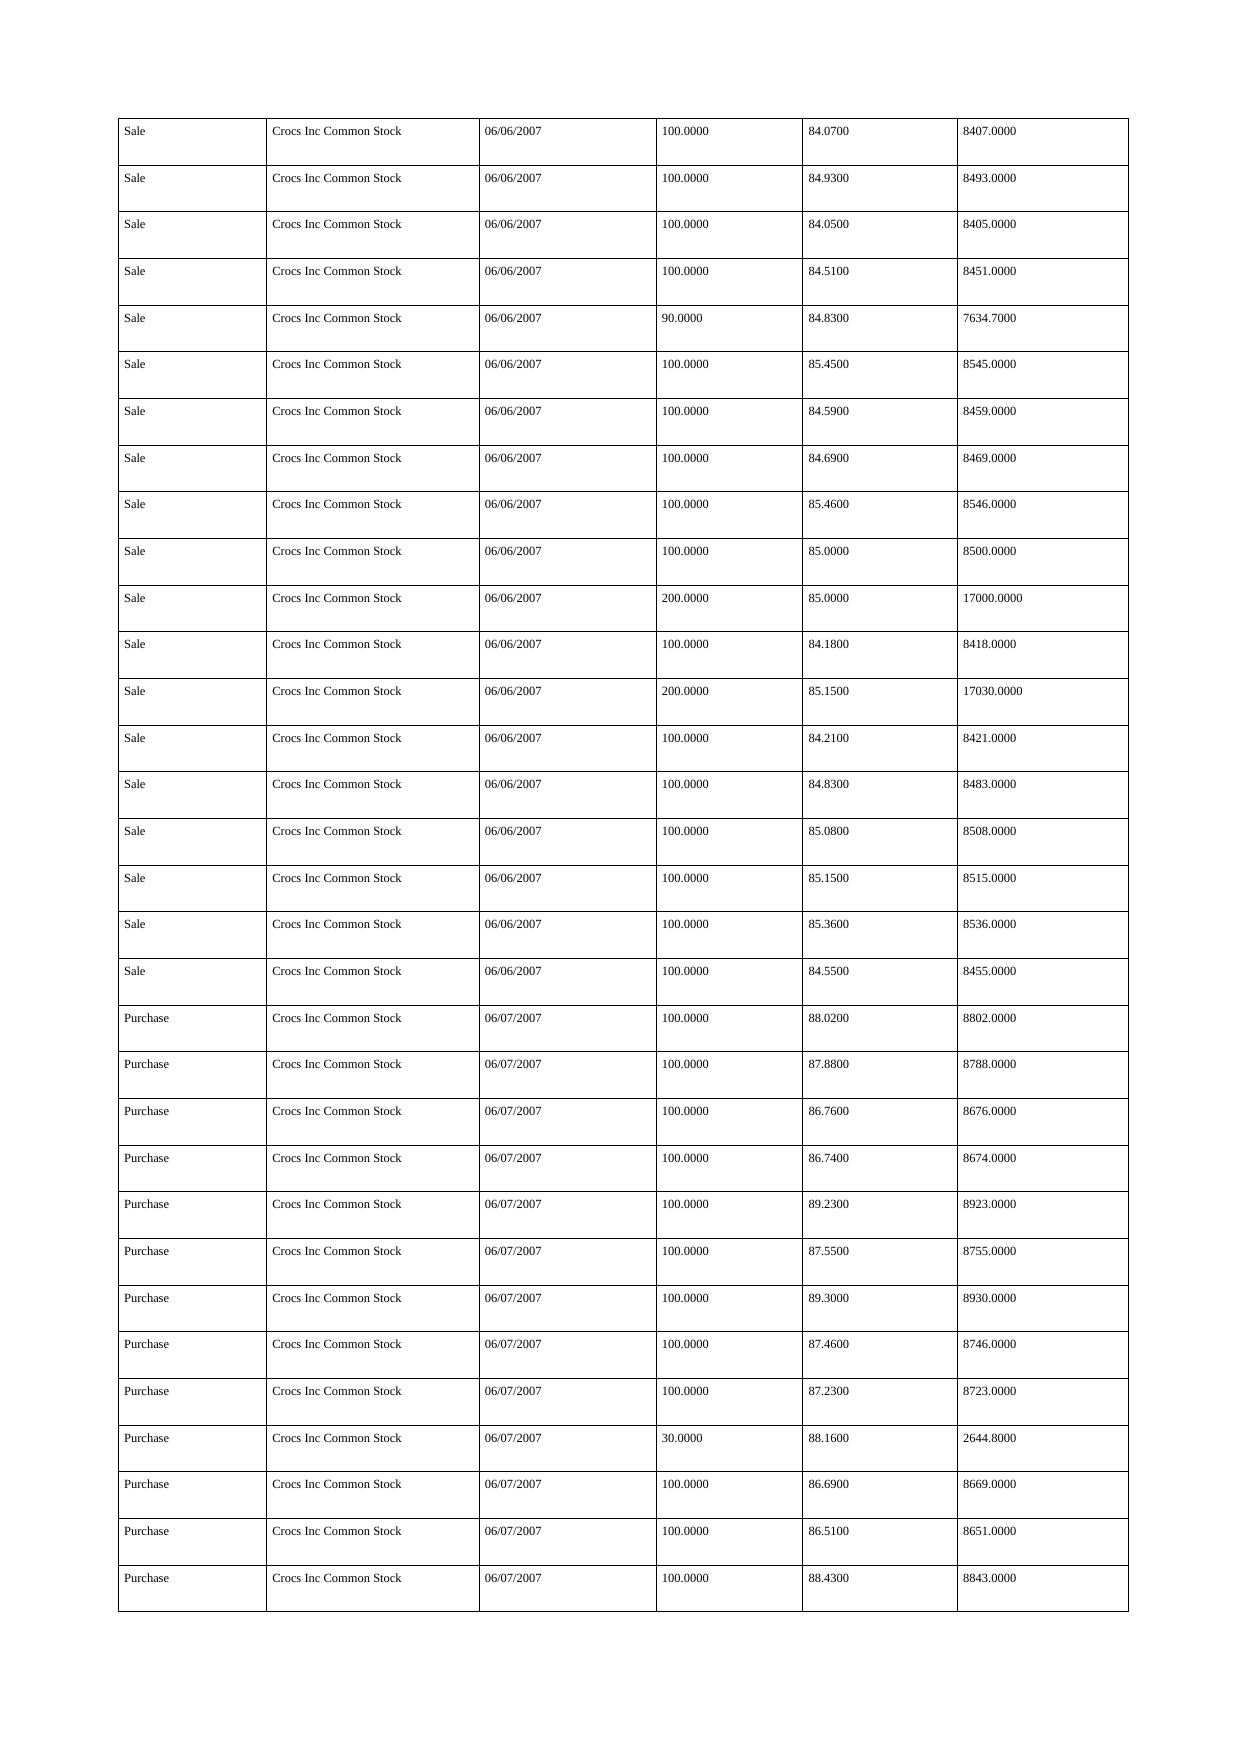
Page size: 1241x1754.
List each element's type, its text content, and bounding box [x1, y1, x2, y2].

table_cell 06/06/2007 [480, 912, 656, 958]
table_cell Purchase [119, 1426, 266, 1471]
table_cell 85.0000 [803, 539, 957, 585]
table_cell 100.0000 [657, 212, 802, 258]
table_cell 87.4600 [803, 1332, 957, 1378]
table_cell Purchase [119, 1006, 266, 1051]
table_cell 06/06/2007 [480, 119, 656, 165]
table_cell 06/06/2007 [480, 539, 656, 585]
table_cell 100.0000 [657, 772, 802, 818]
table_cell 100.0000 [657, 166, 802, 211]
table_cell 100.0000 [657, 819, 802, 865]
table_cell 06/07/2007 [480, 1286, 656, 1331]
table_cell Sale [119, 632, 266, 678]
table_cell 200.0000 [657, 679, 802, 725]
table_cell Crocs Inc Common Stock [267, 1379, 479, 1425]
table_cell Crocs Inc Common Stock [267, 726, 479, 771]
table_cell 100.0000 [657, 912, 802, 958]
table_cell 85.4600 [803, 492, 957, 538]
table_cell 85.0800 [803, 819, 957, 865]
table_cell 88.1600 [803, 1426, 957, 1471]
table_cell 100.0000 [657, 866, 802, 911]
table_cell 06/06/2007 [480, 866, 656, 911]
table_cell Crocs Inc Common Stock [267, 212, 479, 258]
table_cell 89.3000 [803, 1286, 957, 1331]
table_cell 06/06/2007 [480, 679, 656, 725]
table_cell 90.0000 [657, 306, 802, 351]
table_cell 100.0000 [657, 1239, 802, 1285]
table_cell Sale [119, 679, 266, 725]
table_cell 200.0000 [657, 586, 802, 631]
table_cell 84.6900 [803, 446, 957, 491]
table_cell 8508.0000 [958, 819, 1128, 865]
table_cell 06/07/2007 [480, 1332, 656, 1378]
table_cell 06/06/2007 [480, 166, 656, 211]
table_cell 84.8300 [803, 772, 957, 818]
table_cell 8723.0000 [958, 1379, 1128, 1425]
table_cell 06/06/2007 [480, 352, 656, 398]
table_cell 85.1500 [803, 679, 957, 725]
table_cell 06/06/2007 [480, 772, 656, 818]
table_cell 8923.0000 [958, 1192, 1128, 1238]
table_cell Sale [119, 912, 266, 958]
table_cell 100.0000 [657, 632, 802, 678]
table_cell 85.4500 [803, 352, 957, 398]
table_cell Crocs Inc Common Stock [267, 912, 479, 958]
table_cell 8515.0000 [958, 866, 1128, 911]
table_cell 100.0000 [657, 1519, 802, 1565]
table_cell 8469.0000 [958, 446, 1128, 491]
table_cell 86.5100 [803, 1519, 957, 1565]
table_cell Crocs Inc Common Stock [267, 259, 479, 305]
table_cell 8674.0000 [958, 1146, 1128, 1191]
table_cell 85.0000 [803, 586, 957, 631]
table_cell 100.0000 [657, 1192, 802, 1238]
table_cell Crocs Inc Common Stock [267, 446, 479, 491]
table_cell 06/06/2007 [480, 726, 656, 771]
table_cell 84.2100 [803, 726, 957, 771]
table_cell 8545.0000 [958, 352, 1128, 398]
table_cell Sale [119, 772, 266, 818]
table_cell Crocs Inc Common Stock [267, 1519, 479, 1565]
table_cell 8676.0000 [958, 1099, 1128, 1145]
table_cell Crocs Inc Common Stock [267, 772, 479, 818]
table_cell Crocs Inc Common Stock [267, 306, 479, 351]
table_cell 84.0500 [803, 212, 957, 258]
table_cell Purchase [119, 1052, 266, 1098]
table_cell 8493.0000 [958, 166, 1128, 211]
table_cell Crocs Inc Common Stock [267, 586, 479, 631]
table_cell 100.0000 [657, 539, 802, 585]
table_cell 100.0000 [657, 446, 802, 491]
table_cell Crocs Inc Common Stock [267, 1566, 479, 1611]
table_cell 8536.0000 [958, 912, 1128, 958]
table_cell 06/07/2007 [480, 1519, 656, 1565]
table_cell Sale [119, 399, 266, 445]
table_cell 85.3600 [803, 912, 957, 958]
table_cell 100.0000 [657, 1566, 802, 1611]
table_cell Sale [119, 959, 266, 1005]
table_cell 06/07/2007 [480, 1566, 656, 1611]
table_cell 06/06/2007 [480, 446, 656, 491]
table_cell 87.2300 [803, 1379, 957, 1425]
table_cell 87.5500 [803, 1239, 957, 1285]
table_cell 8405.0000 [958, 212, 1128, 258]
table_cell Crocs Inc Common Stock [267, 119, 479, 165]
table_cell 100.0000 [657, 352, 802, 398]
table_cell 8843.0000 [958, 1566, 1128, 1611]
table_cell Crocs Inc Common Stock [267, 1239, 479, 1285]
table_cell 8407.0000 [958, 119, 1128, 165]
table_cell 8418.0000 [958, 632, 1128, 678]
table_cell Purchase [119, 1332, 266, 1378]
table_cell 06/07/2007 [480, 1052, 656, 1098]
table_cell 86.6900 [803, 1472, 957, 1518]
table_cell 06/07/2007 [480, 1006, 656, 1051]
table_cell Sale [119, 119, 266, 165]
table_cell 06/07/2007 [480, 1192, 656, 1238]
table_cell 8455.0000 [958, 959, 1128, 1005]
table_cell Sale [119, 866, 266, 911]
table_cell 87.8800 [803, 1052, 957, 1098]
table_cell Purchase [119, 1379, 266, 1425]
table_cell Sale [119, 726, 266, 771]
table_cell 8669.0000 [958, 1472, 1128, 1518]
table_cell Crocs Inc Common Stock [267, 1146, 479, 1191]
table_cell Crocs Inc Common Stock [267, 1286, 479, 1331]
table_cell 86.7400 [803, 1146, 957, 1191]
table_cell Crocs Inc Common Stock [267, 1426, 479, 1471]
table_cell 100.0000 [657, 1052, 802, 1098]
table_cell Crocs Inc Common Stock [267, 539, 479, 585]
table_cell 06/07/2007 [480, 1379, 656, 1425]
table_cell 84.0700 [803, 119, 957, 165]
table_cell Purchase [119, 1192, 266, 1238]
table_cell 06/06/2007 [480, 259, 656, 305]
table_cell 06/06/2007 [480, 632, 656, 678]
table_cell Purchase [119, 1146, 266, 1191]
table_cell Crocs Inc Common Stock [267, 1099, 479, 1145]
table_cell Crocs Inc Common Stock [267, 1472, 479, 1518]
table_cell 8802.0000 [958, 1006, 1128, 1051]
table_cell 84.8300 [803, 306, 957, 351]
table_cell Sale [119, 492, 266, 538]
table_cell 06/06/2007 [480, 399, 656, 445]
table_cell 100.0000 [657, 1286, 802, 1331]
table_cell Crocs Inc Common Stock [267, 959, 479, 1005]
table_cell Sale [119, 819, 266, 865]
table_cell 17000.0000 [958, 586, 1128, 631]
table_cell 7634.7000 [958, 306, 1128, 351]
table_cell 100.0000 [657, 119, 802, 165]
table_cell 84.5900 [803, 399, 957, 445]
table_cell Crocs Inc Common Stock [267, 492, 479, 538]
table_cell Crocs Inc Common Stock [267, 166, 479, 211]
table_cell 8483.0000 [958, 772, 1128, 818]
table_cell 06/07/2007 [480, 1426, 656, 1471]
table_cell Crocs Inc Common Stock [267, 819, 479, 865]
table_cell 86.7600 [803, 1099, 957, 1145]
table_cell 100.0000 [657, 1332, 802, 1378]
table_cell 100.0000 [657, 1146, 802, 1191]
table_cell 17030.0000 [958, 679, 1128, 725]
table_cell 30.0000 [657, 1426, 802, 1471]
table_cell 06/06/2007 [480, 306, 656, 351]
table_cell Crocs Inc Common Stock [267, 1332, 479, 1378]
table_cell 8500.0000 [958, 539, 1128, 585]
table_cell 100.0000 [657, 259, 802, 305]
table_cell 100.0000 [657, 1099, 802, 1145]
table_cell 8459.0000 [958, 399, 1128, 445]
table_cell 06/07/2007 [480, 1472, 656, 1518]
table_cell 84.9300 [803, 166, 957, 211]
table_cell 06/07/2007 [480, 1239, 656, 1285]
table_cell Purchase [119, 1519, 266, 1565]
table_cell 06/07/2007 [480, 1146, 656, 1191]
table_cell 100.0000 [657, 959, 802, 1005]
table_cell Sale [119, 446, 266, 491]
table_cell 100.0000 [657, 1379, 802, 1425]
table_cell Sale [119, 212, 266, 258]
table_cell 06/06/2007 [480, 586, 656, 631]
table_cell 8930.0000 [958, 1286, 1128, 1331]
table_cell 100.0000 [657, 726, 802, 771]
table_cell 88.0200 [803, 1006, 957, 1051]
table_cell Crocs Inc Common Stock [267, 866, 479, 911]
table_cell Purchase [119, 1099, 266, 1145]
table_cell 100.0000 [657, 1006, 802, 1051]
table_cell 06/06/2007 [480, 819, 656, 865]
table_cell Crocs Inc Common Stock [267, 679, 479, 725]
table_cell 06/06/2007 [480, 212, 656, 258]
table_cell 100.0000 [657, 492, 802, 538]
table_cell Crocs Inc Common Stock [267, 352, 479, 398]
table_cell 84.1800 [803, 632, 957, 678]
table_cell 89.2300 [803, 1192, 957, 1238]
table_cell 8788.0000 [958, 1052, 1128, 1098]
table_cell Purchase [119, 1566, 266, 1611]
table_cell Sale [119, 259, 266, 305]
table_cell 8755.0000 [958, 1239, 1128, 1285]
table_cell 100.0000 [657, 1472, 802, 1518]
table_cell Crocs Inc Common Stock [267, 399, 479, 445]
table_cell Crocs Inc Common Stock [267, 1192, 479, 1238]
table_cell Sale [119, 352, 266, 398]
table_cell 100.0000 [657, 399, 802, 445]
table_cell Crocs Inc Common Stock [267, 1052, 479, 1098]
table_cell Sale [119, 586, 266, 631]
table_cell 8421.0000 [958, 726, 1128, 771]
table_cell Purchase [119, 1472, 266, 1518]
table_cell 06/07/2007 [480, 1099, 656, 1145]
table_cell 8451.0000 [958, 259, 1128, 305]
table_cell Crocs Inc Common Stock [267, 1006, 479, 1051]
table_cell 8546.0000 [958, 492, 1128, 538]
table_cell Purchase [119, 1239, 266, 1285]
table_cell 84.5500 [803, 959, 957, 1005]
table_cell 8746.0000 [958, 1332, 1128, 1378]
table_cell 85.1500 [803, 866, 957, 911]
table_cell 2644.8000 [958, 1426, 1128, 1471]
table_cell Sale [119, 306, 266, 351]
table_cell 06/06/2007 [480, 959, 656, 1005]
table_cell Crocs Inc Common Stock [267, 632, 479, 678]
table_cell Purchase [119, 1286, 266, 1331]
table_cell 8651.0000 [958, 1519, 1128, 1565]
table_cell 88.4300 [803, 1566, 957, 1611]
table_cell 06/06/2007 [480, 492, 656, 538]
table_cell 84.5100 [803, 259, 957, 305]
table_cell Sale [119, 539, 266, 585]
table_cell Sale [119, 166, 266, 211]
